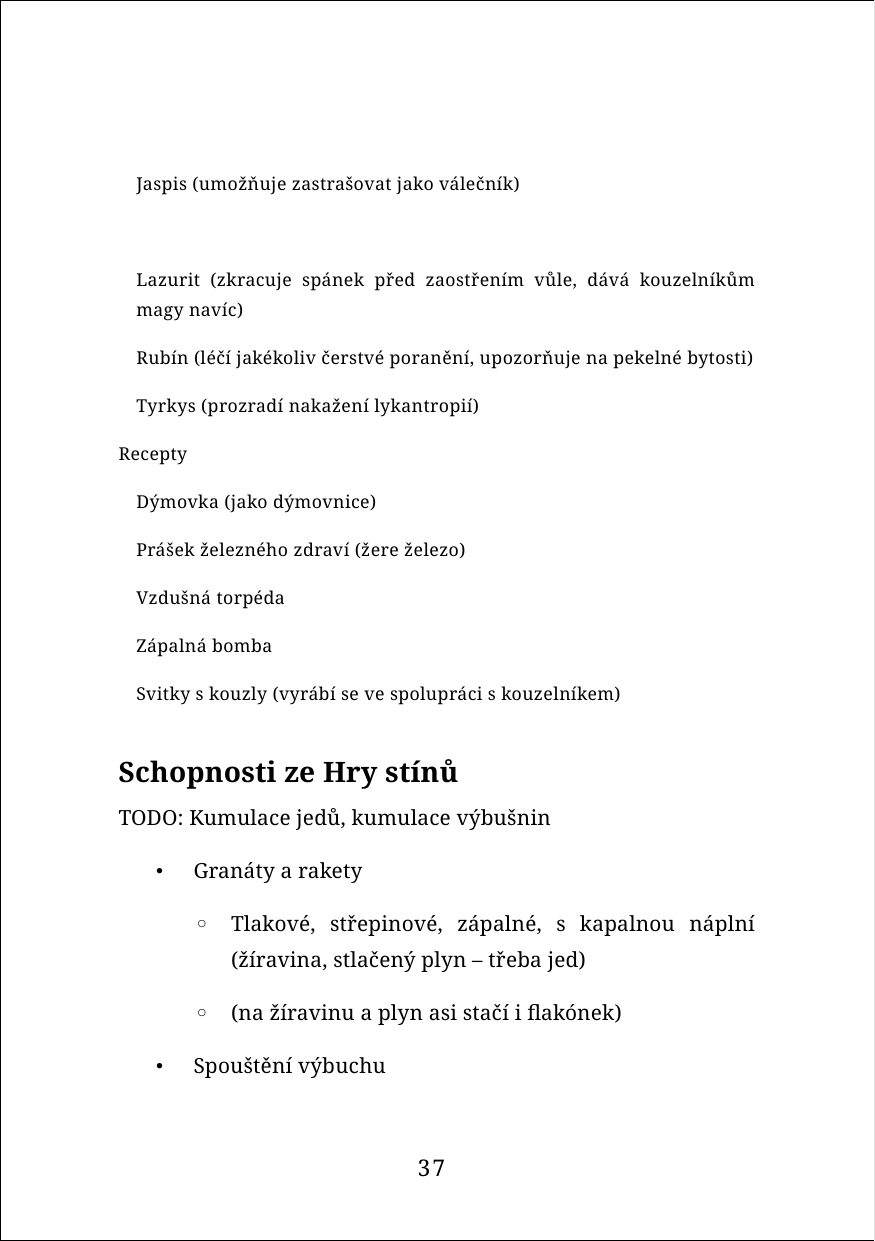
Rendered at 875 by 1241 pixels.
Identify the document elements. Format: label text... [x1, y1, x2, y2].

text Vzdušná torpéda [136, 585, 756, 609]
text Prášek železného zdraví (žere železo) [136, 537, 756, 562]
text Jaspis (umožňuje zastrašovat jako válečník) [136, 172, 756, 196]
text Recepty [118, 442, 756, 466]
list Spouštění výbuchu [156, 1051, 756, 1080]
list (na žíravinu a plyn asi stačí i flakónek) [193, 998, 756, 1026]
text Tyrkys (prozradí nakažení lykantropií) [136, 394, 756, 418]
text Lazurit (zkracuje spánek před zaostřením vůle, dává kouzelníkům magy navíc) [136, 268, 756, 322]
list Granáty a rakety [156, 856, 756, 884]
list Tlakové, střepinové, zápalné, s kapalnou náplní (žíravina, stlačený plyn – třeba jed) [193, 909, 756, 973]
subtitle Schopnosti ze Hry stínů [118, 753, 756, 791]
text Rubín (léčí jakékoliv čerstvé poranění, upozorňuje na pekelné bytosti) [136, 346, 756, 370]
text TODO: Kumulace jedů, kumulace výbušnin [118, 803, 756, 831]
text Svitky s kouzly (vyrábí se ve spolupráci s kouzelníkem) [136, 681, 756, 705]
text Zápalná bomba [136, 633, 756, 657]
text Dýmovka (jako dýmovnice) [136, 489, 756, 514]
